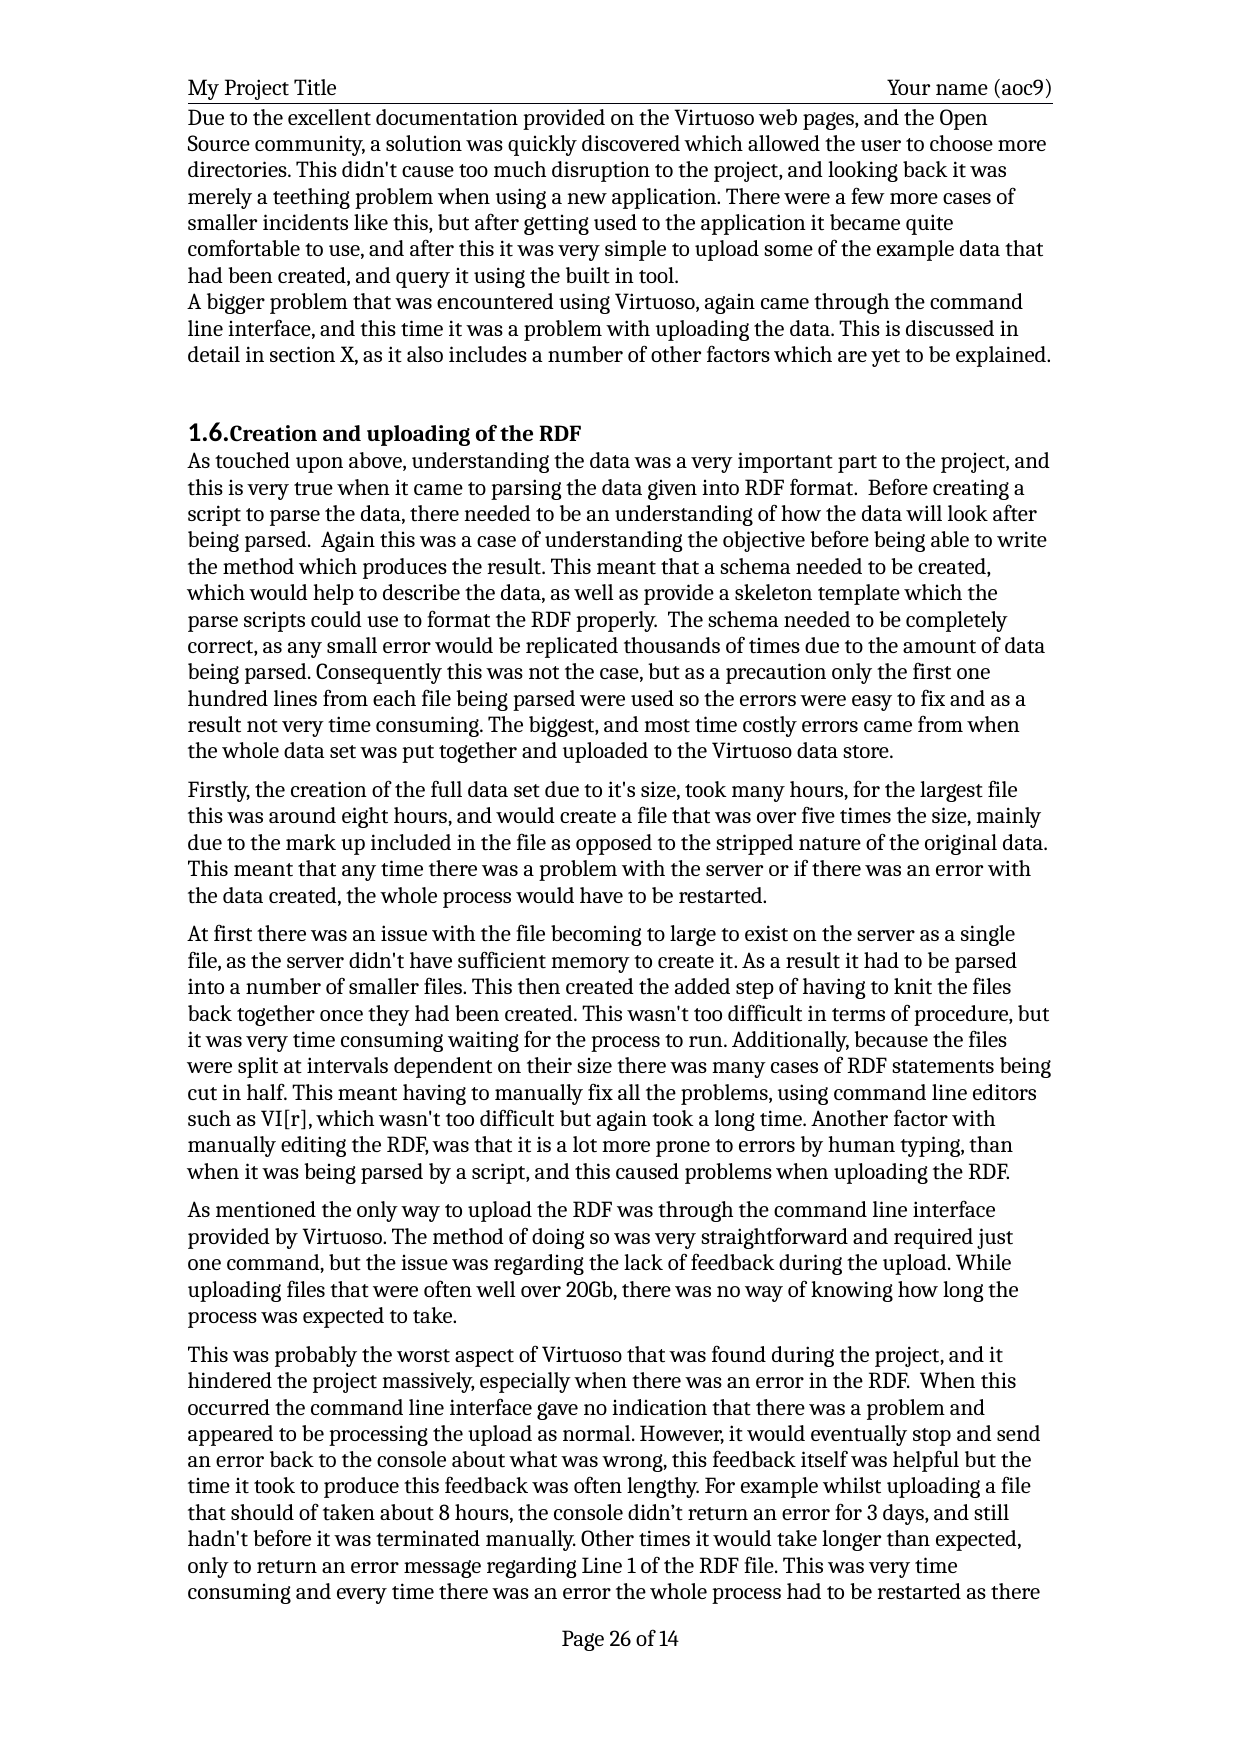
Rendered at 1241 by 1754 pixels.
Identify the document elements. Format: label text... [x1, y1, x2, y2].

text Firstly, the creation of the full data set due to it's size, took many hours, for the largest file this was around eight hours, and would create a file that was over five times the size, mainly due to the mark up included in the file as opposed to the stripped nature of the original data. This meant that any time there was a problem with the server or if there was an error with the data created, the whole process would have to be restarted. [187, 777, 1053, 909]
text As mentioned the only way to upload the RDF was through the command line interface provided by Virtuoso. The method of doing so was very straightforward and required just one command, but the issue was regarding the lack of feedback during the upload. While uploading files that were often well over 20Gb, there was no way of knowing how long the process was expected to take. [187, 1197, 1053, 1329]
text A bigger problem that was encountered using Virtuoso, again came through the command line interface, and this time it was a problem with uploading the data. This is discussed in detail in section X, as it also includes a number of other factors which are yet to be explained. [187, 289, 1053, 368]
text Due to the excellent documentation provided on the Virtuoso web pages, and the Open Source community, a solution was quickly discovered which allowed the user to choose more directories. This didn't cause too much disruption to the project, and looking back it was merely a teething problem when using a new application. There were a few more cases of smaller incidents like this, but after getting used to the application it became quite comfortable to use, and after this it was very simple to upload some of the example data that had been created, and query it using the built in tool. [187, 104, 1053, 289]
text This was probably the worst aspect of Virtuoso that was found during the project, and it hindered the project massively, especially when there was an error in the RDF. When this occurred the command line interface gave no indication that there was a problem and appeared to be processing the upload as normal. However, it would eventually stop and send an error back to the console about what was wrong, this feedback itself was helpful but the time it took to produce this feedback was often lengthy. For example whilst uploading a file that should of taken about 8 hours, the console didn’t return an error for 3 days, and still hadn't before it was terminated manually. Other times it would take longer than expected, only to return an error message regarding Line 1 of the RDF file. This was very time consuming and every time there was an error the whole process had to be restarted as there [187, 1342, 1053, 1605]
subtitle Creation and uploading of the RDF [187, 415, 1053, 448]
text As touched upon above, understanding the data was a very important part to the project, and this is very true when it came to parsing the data given into RDF format. Before creating a script to parse the data, there needed to be an understanding of how the data will look after being parsed. Again this was a case of understanding the objective before being able to write the method which produces the result. This meant that a schema needed to be created, which would help to describe the data, as well as provide a skeleton template which the parse scripts could use to format the RDF properly. The schema needed to be completely correct, as any small error would be replicated thousands of times due to the amount of data being parsed. Consequently this was not the case, but as a precaution only the first one hundred lines from each file being parsed were used so the errors were easy to fix and as a result not very time consuming. The biggest, and most time costly errors came from when the whole data set was put together and uploaded to the Virtuoso data store. [187, 448, 1053, 764]
text At first there was an issue with the file becoming to large to exist on the server as a single file, as the server didn't have sufficient memory to create it. As a result it had to be parsed into a number of smaller files. This then created the added step of having to knit the files back together once they had been created. This wasn't too difficult in terms of procedure, but it was very time consuming waiting for the process to run. Additionally, because the files were split at intervals dependent on their size there was many cases of RDF statements being cut in half. This meant having to manually fix all the problems, using command line editors such as VI[r], which wasn't too difficult but again took a long time. Another factor with manually editing the RDF, was that it is a lot more prone to errors by human typing, than when it was being parsed by a script, and this caused problems when uploading the RDF. [187, 921, 1053, 1185]
